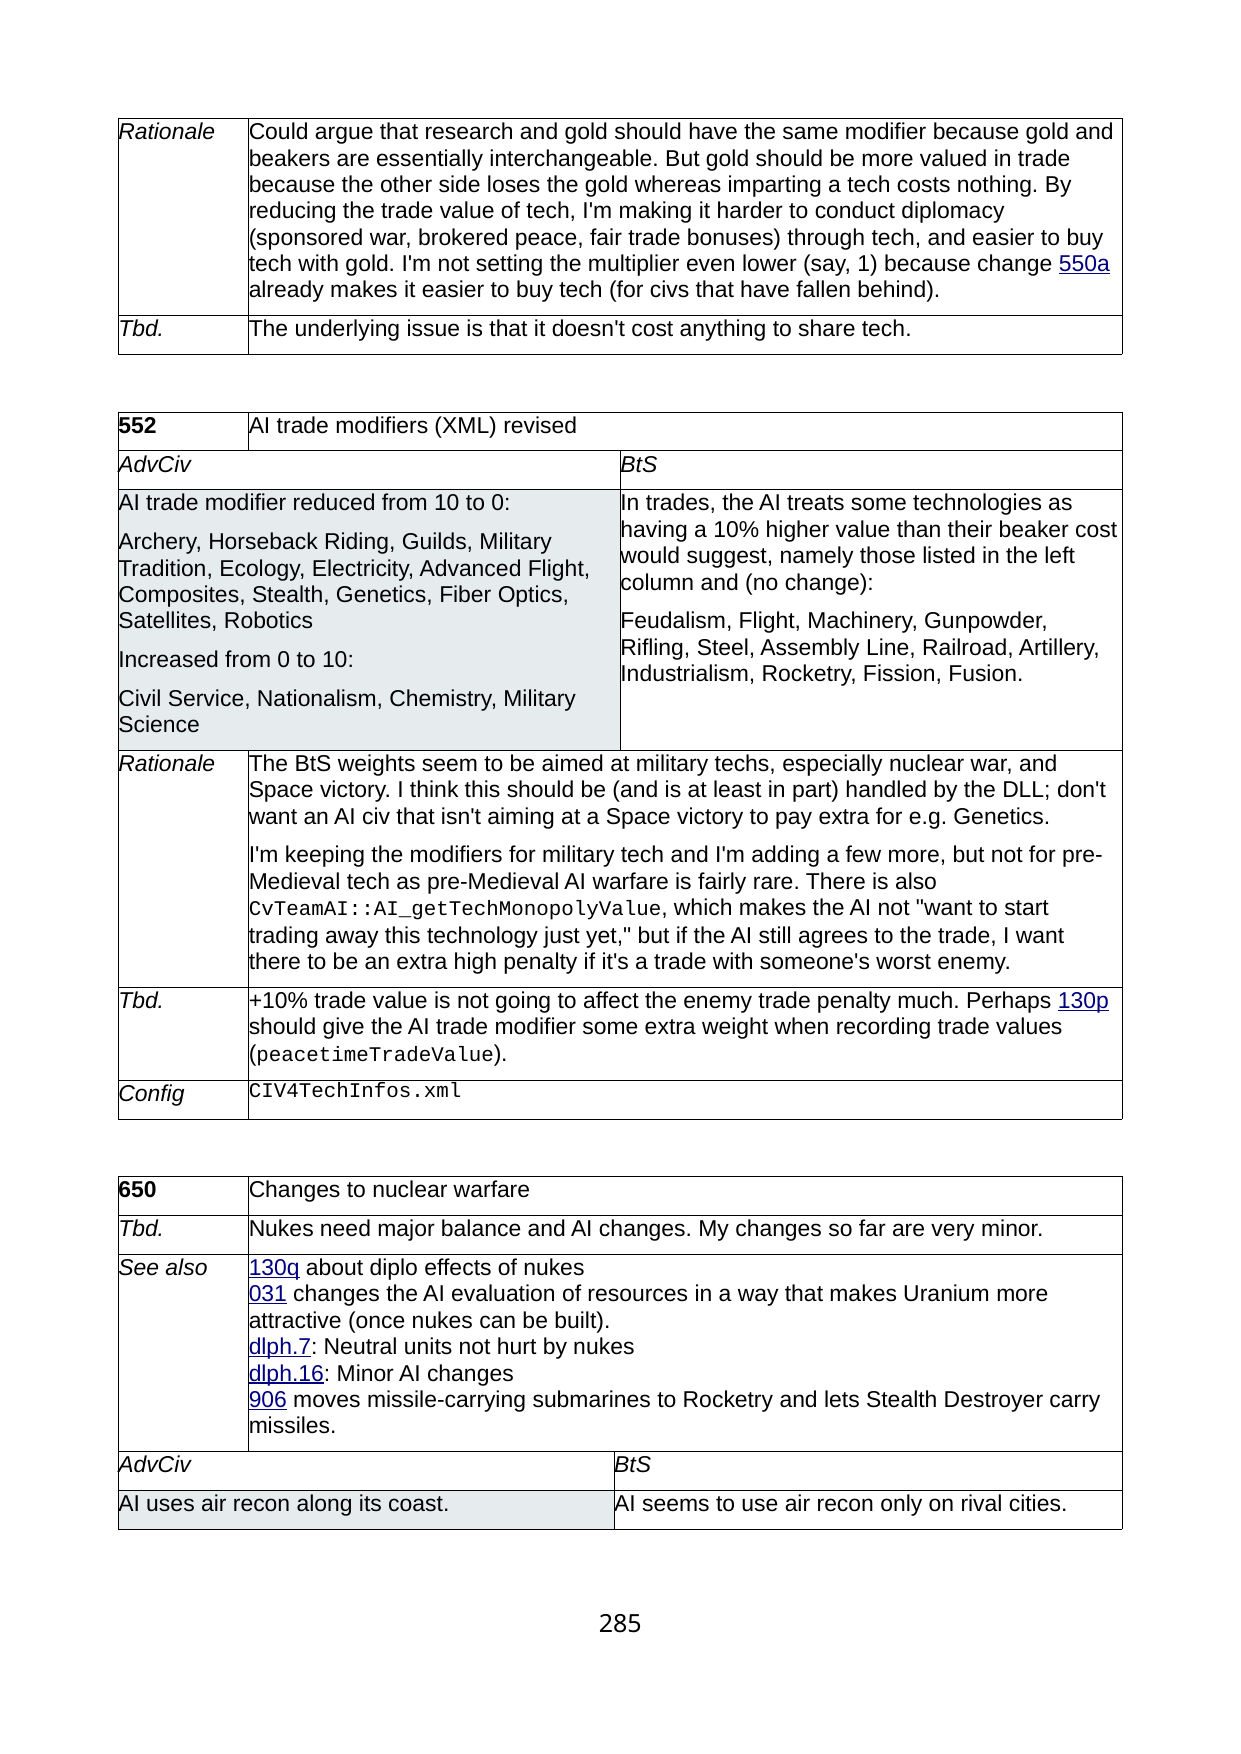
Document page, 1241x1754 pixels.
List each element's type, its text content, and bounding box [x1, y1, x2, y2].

table_cell In trades, the AI treats some technologies as having a 10% higher value than their beaker cost would suggest, namely those listed in the left column and (no change): Feudalism, Flight, Machinery, Gunpowder, Rifling, Steel, Assembly Line, Railroad, Artillery, Industrialism, Rocketry, Fission, Fusion. [621, 490, 1122, 750]
table_cell Tbd. [119, 988, 248, 1080]
table_cell 130q about diplo effects of nukes 031 changes the AI evaluation of resources in a way that makes Uranium more attractive (once nukes can be built). dlph.7: Neutral units not hurt by nukes dlph.16: Minor AI changes 906 moves missile-carrying submarines to Rocketry and lets Stealth Destroyer carry missiles. [249, 1255, 1122, 1451]
table_cell See also [119, 1255, 248, 1451]
table_cell CIV4TechInfos.xml [249, 1081, 1122, 1119]
table_cell Config [119, 1081, 248, 1119]
table_cell Rationale [119, 751, 248, 987]
table_cell The BtS weights seem to be aimed at military techs, especially nuclear war, and Space victory. I think this should be (and is at least in part) handled by the DLL; don't want an AI civ that isn't aiming at a Space victory to pay extra for e.g. Genetics. I'm keeping the modifiers for military tech and I'm adding a few more, but not for pre-Medieval tech as pre-Medieval AI warfare is fairly rare. There is also CvTeamAI::AI_getTechMonopolyValue, which makes the AI not "want to start trading away this technology just yet," but if the AI still agrees to the trade, I want there to be an extra high penalty if it's a trade with someone's worst enemy. [249, 751, 1122, 987]
table_cell Tbd. [119, 1216, 248, 1254]
table_cell The underlying issue is that it doesn't cost anything to share tech. [249, 316, 1122, 354]
table_cell AI trade modifier reduced from 10 to 0: Archery, Horseback Riding, Guilds, Military Tradition, Ecology, Electricity, Advanced Flight, Composites, Stealth, Genetics, Fiber Optics, Satellites, Robotics Increased from 0 to 10: Civil Service, Nationalism, Chemistry, Military Science [119, 490, 620, 750]
table_cell Nukes need major balance and AI changes. My changes so far are very minor. [249, 1216, 1122, 1254]
table_cell +10% trade value is not going to affect the enemy trade penalty much. Perhaps 130p should give the AI trade modifier some extra weight when recording trade values (peacetimeTradeValue). [249, 988, 1122, 1080]
table_cell AdvCiv [119, 1452, 614, 1490]
table_header 650 [119, 1177, 248, 1215]
table_cell Could argue that research and gold should have the same modifier because gold and beakers are essentially interchangeable. But gold should be more valued in trade because the other side loses the gold whereas imparting a tech costs nothing. By reducing the trade value of tech, I'm making it harder to conduct diplomacy (sponsored war, brokered peace, fair trade bonuses) through tech, and easier to buy tech with gold. I'm not setting the multiplier even lower (say, 1) because change 550a already makes it easier to buy tech (for civs that have fallen behind). [249, 119, 1122, 315]
table_cell BtS [621, 451, 1122, 489]
table_header Changes to nuclear warfare [249, 1177, 1122, 1215]
table_header AI trade modifiers (XML) revised [249, 413, 1122, 450]
table_cell BtS [615, 1452, 1122, 1490]
table_header 552 [119, 413, 248, 450]
table_cell AI uses air recon along its coast. [119, 1491, 614, 1529]
table_cell AdvCiv [119, 451, 620, 489]
table_cell AI seems to use air recon only on rival cities. [615, 1491, 1122, 1529]
table_cell Tbd. [119, 316, 248, 354]
table_cell Rationale [119, 119, 248, 315]
